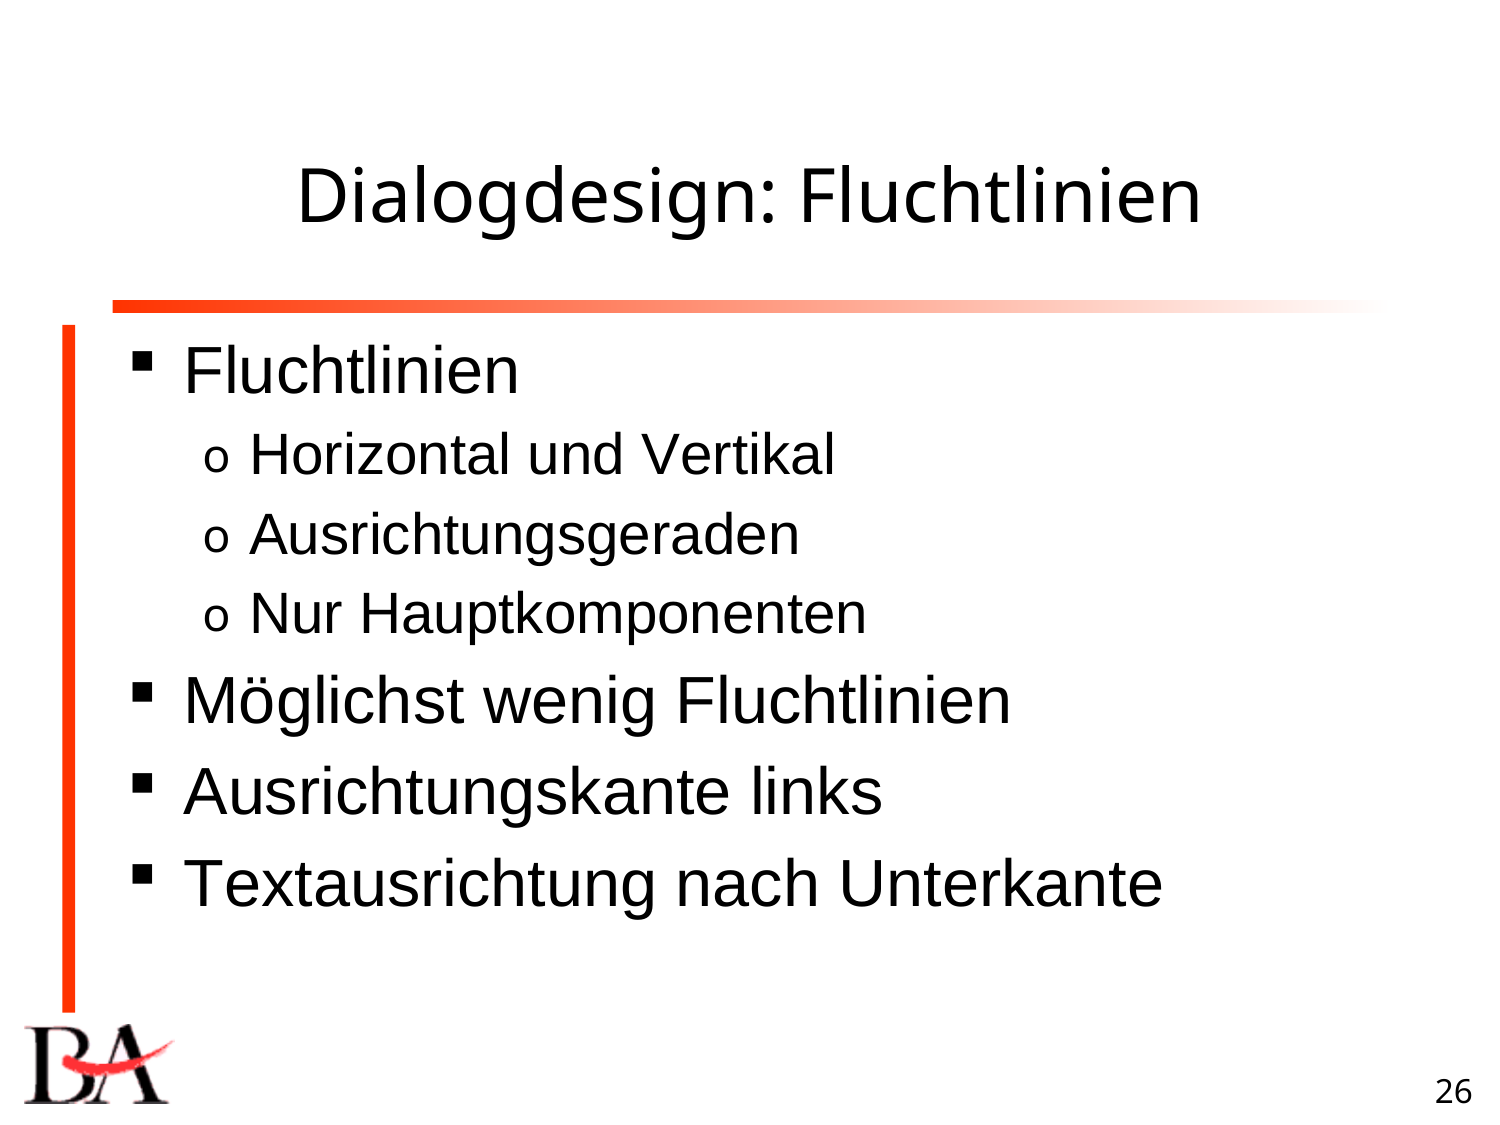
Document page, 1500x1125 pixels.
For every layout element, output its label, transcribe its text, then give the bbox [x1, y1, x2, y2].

list Fluchtlinien Horizontal und Vertikal Ausrichtungsgeraden Nur Hauptkomponenten Möglichst wenig Fluchtlinien Ausrichtungskante links Textausrichtung nach Unterkante [112, 324, 1388, 1051]
title Dialogdesign: Fluchtlinien [112, 99, 1388, 288]
picture [24, 1024, 175, 1104]
